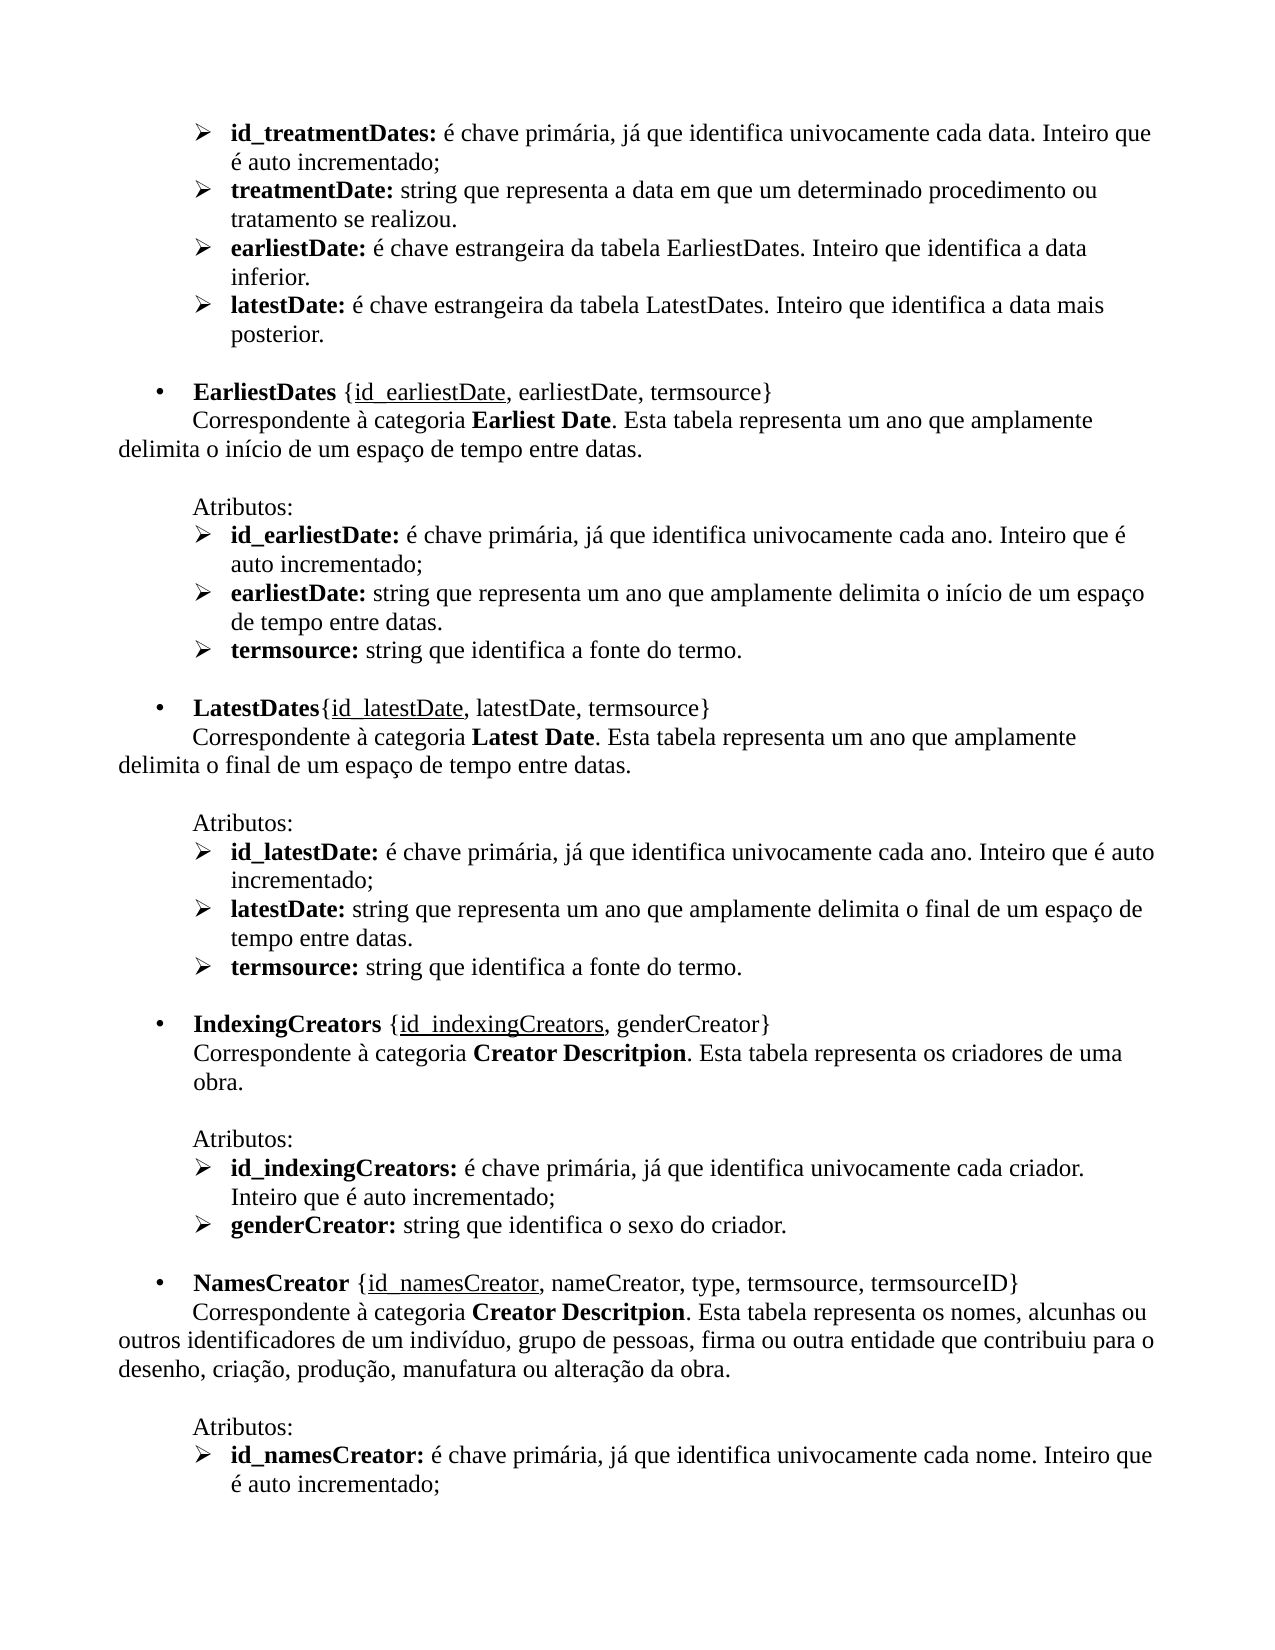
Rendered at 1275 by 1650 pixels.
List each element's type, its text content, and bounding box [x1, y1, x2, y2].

list genderCreator: string que identifica o sexo do criador. [193, 1211, 1157, 1239]
text Correspondente à categoria Creator Descritpion. Esta tabela representa os nomes, alcunhas ou outros identificadores de um indivíduo, grupo de pessoas, firma ou outra entidade que contribuiu para o desenho, criação, produção, manufatura ou alteração da obra. [118, 1297, 1157, 1383]
list latestDate: string que representa um ano que amplamente delimita o final de um espaço de tempo entre datas. [193, 894, 1157, 952]
list latestDate: é chave estrangeira da tabela LatestDates. Inteiro que identifica a data mais posterior. [193, 291, 1157, 348]
list EarliestDates {id_earliestDate, earliestDate, termsource} [156, 377, 1157, 406]
text Atributos: [118, 1412, 1157, 1441]
list id_namesCreator: é chave primária, já que identifica univocamente cada nome. Inteiro que é auto incrementado; [193, 1441, 1157, 1498]
list id_indexingCreators: é chave primária, já que identifica univocamente cada criador. Inteiro que é auto incrementado; [193, 1153, 1157, 1211]
list termsource: string que identifica a fonte do termo. [193, 952, 1157, 981]
list treatmentDate: string que representa a data em que um determinado procedimento ou tratamento se realizou. [193, 176, 1157, 233]
list termsource: string que identifica a fonte do termo. [193, 636, 1157, 664]
list LatestDates{id_latestDate, latestDate, termsource} [156, 693, 1157, 722]
list id_earliestDate: é chave primária, já que identifica univocamente cada ano. Inteiro que é auto incrementado; [193, 521, 1157, 578]
text Correspondente à categoria Earliest Date. Esta tabela representa um ano que amplamente delimita o início de um espaço de tempo entre datas. [118, 406, 1157, 463]
text Atributos: [118, 808, 1157, 837]
list IndexingCreators {id_indexingCreators, genderCreator} [156, 1009, 1157, 1038]
list earliestDate: é chave estrangeira da tabela EarliestDates. Inteiro que identifica a data inferior. [193, 233, 1157, 291]
list id_latestDate: é chave primária, já que identifica univocamente cada ano. Inteiro que é auto incrementado; [193, 837, 1157, 894]
list NamesCreator {id_namesCreator, nameCreator, type, termsource, termsourceID} [156, 1268, 1157, 1297]
list Correspondente à categoria Creator Descritpion. Esta tabela representa os criadores de uma obra. [156, 1038, 1157, 1096]
text Atributos: [118, 492, 1157, 521]
list id_treatmentDates: é chave primária, já que identifica univocamente cada data. Inteiro que é auto incrementado; [193, 118, 1157, 176]
text Atributos: [118, 1124, 1157, 1153]
text Correspondente à categoria Latest Date. Esta tabela representa um ano que amplamente delimita o final de um espaço de tempo entre datas. [118, 722, 1157, 779]
list earliestDate: string que representa um ano que amplamente delimita o início de um espaço de tempo entre datas. [193, 578, 1157, 636]
